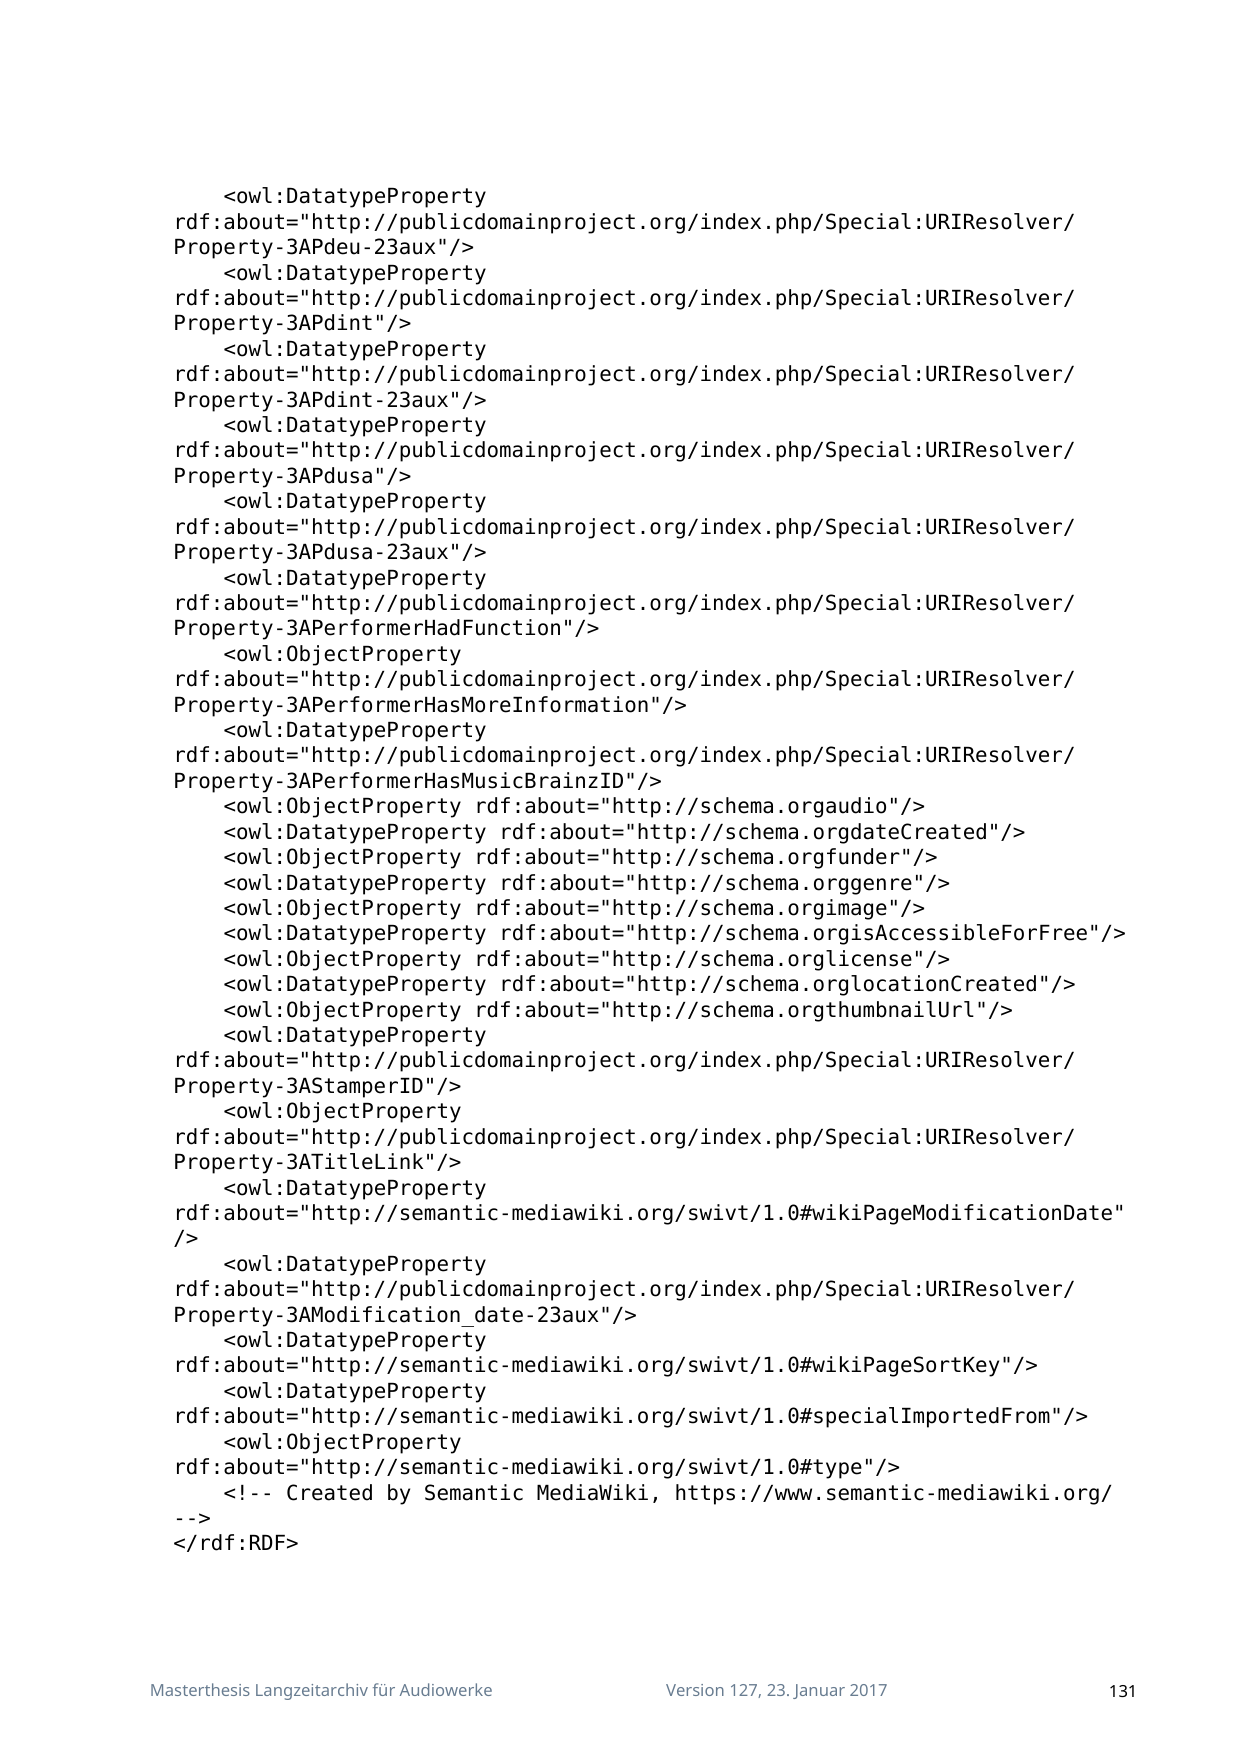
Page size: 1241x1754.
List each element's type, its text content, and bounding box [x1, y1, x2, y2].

text <!-- Created by Semantic MediaWiki, https://www.semantic-mediawiki.org/ --> [173, 1479, 1136, 1530]
text <owl:DatatypeProperty rdf:about="http://semantic-mediawiki.org/swivt/1.0#wikiPageModificationDate"/> [173, 1174, 1136, 1251]
text </rdf:RDF> [173, 1530, 1136, 1556]
text <owl:DatatypeProperty rdf:about="http://publicdomainproject.org/index.php/Special:URIResolver/Property-3AModification_date-23aux"/> [173, 1251, 1136, 1327]
text <owl:DatatypeProperty rdf:about="http://publicdomainproject.org/index.php/Special:URIResolver/Property-3APerformerHasMusicBrainzID"/> [173, 717, 1136, 793]
text <owl:DatatypeProperty rdf:about="http://schema.orgdateCreated"/> [173, 818, 1136, 844]
text <owl:ObjectProperty rdf:about="http://schema.orglicense"/> [173, 946, 1136, 971]
text <owl:ObjectProperty rdf:about="http://schema.orgaudio"/> [173, 793, 1136, 818]
text <owl:DatatypeProperty rdf:about="http://publicdomainproject.org/index.php/Special:URIResolver/Property-3APdusa-23aux"/> [173, 488, 1136, 564]
text <owl:DatatypeProperty rdf:about="http://schema.orggenre"/> [173, 869, 1136, 895]
text <owl:ObjectProperty rdf:about="http://publicdomainproject.org/index.php/Special:URIResolver/Property-3ATitleLink"/> [173, 1098, 1136, 1174]
text <owl:DatatypeProperty rdf:about="http://schema.orgisAccessibleForFree"/> [173, 920, 1136, 946]
text <owl:DatatypeProperty rdf:about="http://publicdomainproject.org/index.php/Special:URIResolver/Property-3APdusa"/> [173, 412, 1136, 488]
text <owl:DatatypeProperty rdf:about="http://semantic-mediawiki.org/swivt/1.0#specialImportedFrom"/> [173, 1378, 1136, 1428]
text <owl:DatatypeProperty rdf:about="http://publicdomainproject.org/index.php/Special:URIResolver/Property-3APdint-23aux"/> [173, 336, 1136, 412]
text <owl:ObjectProperty rdf:about="http://schema.orgthumbnailUrl"/> [173, 996, 1136, 1022]
text <owl:ObjectProperty rdf:about="http://semantic-mediawiki.org/swivt/1.0#type"/> [173, 1428, 1136, 1479]
text <owl:DatatypeProperty rdf:about="http://schema.orglocationCreated"/> [173, 971, 1136, 996]
text <owl:DatatypeProperty rdf:about="http://semantic-mediawiki.org/swivt/1.0#wikiPageSortKey"/> [173, 1327, 1136, 1378]
text <owl:DatatypeProperty rdf:about="http://publicdomainproject.org/index.php/Special:URIResolver/Property-3AStamperID"/> [173, 1022, 1136, 1098]
text <owl:ObjectProperty rdf:about="http://schema.orgfunder"/> [173, 844, 1136, 869]
text <owl:DatatypeProperty rdf:about="http://publicdomainproject.org/index.php/Special:URIResolver/Property-3APdint"/> [173, 259, 1136, 336]
text <owl:DatatypeProperty rdf:about="http://publicdomainproject.org/index.php/Special:URIResolver/Property-3APerformerHadFunction"/> [173, 564, 1136, 641]
text <owl:ObjectProperty rdf:about="http://schema.orgimage"/> [173, 895, 1136, 920]
text <owl:ObjectProperty rdf:about="http://publicdomainproject.org/index.php/Special:URIResolver/Property-3APerformerHasMoreInformation"/> [173, 641, 1136, 717]
text <owl:DatatypeProperty rdf:about="http://publicdomainproject.org/index.php/Special:URIResolver/Property-3APdeu-23aux"/> [173, 183, 1136, 259]
